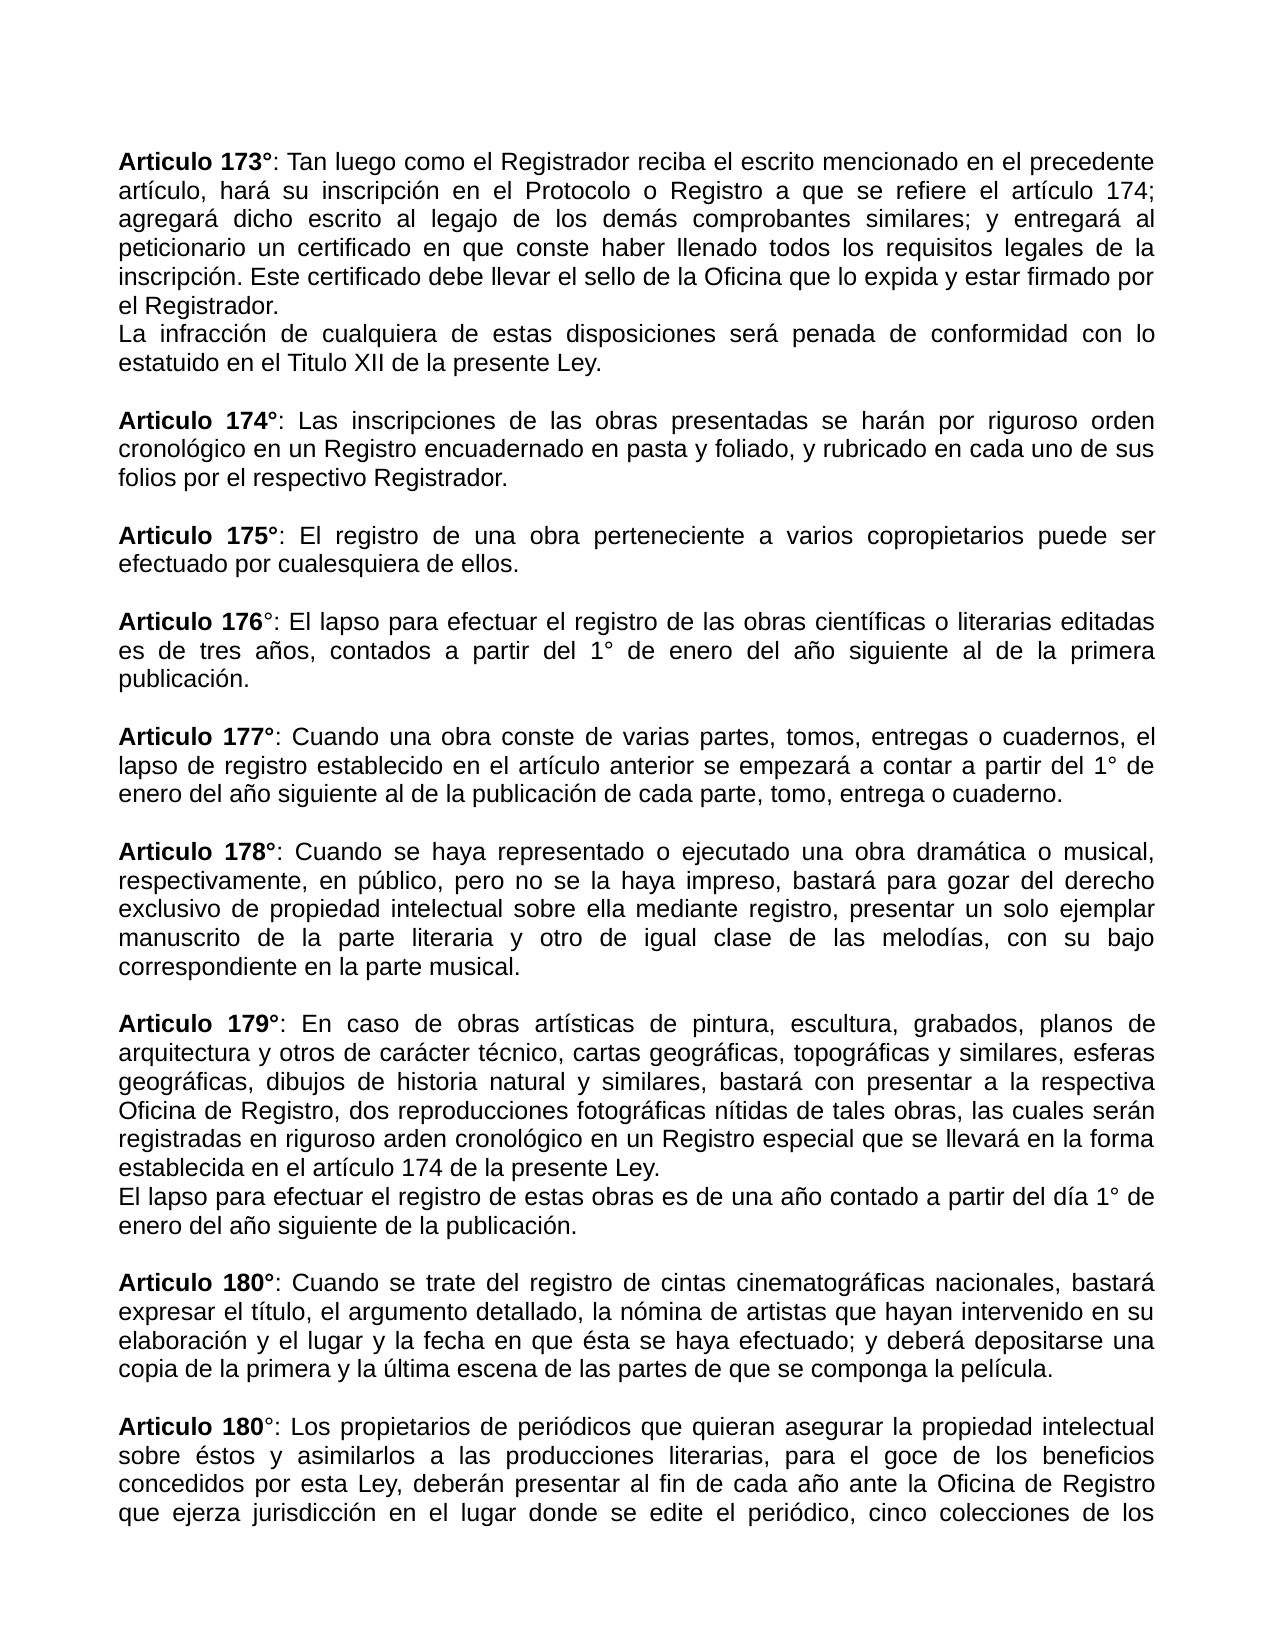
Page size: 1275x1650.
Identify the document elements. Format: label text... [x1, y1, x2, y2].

text El lapso para efectuar el registro de estas obras es de una año contado a partir del día 1° de enero del año siguiente de la publicación. [118, 1182, 1157, 1239]
text Articulo 180°: Cuando se trate del registro de cintas cinematográficas nacionales, bastará expresar el título, el argumento detallado, la nómina de artistas que hayan intervenido en su elaboración y el lugar y la fecha en que ésta se haya efectuado; y deberá depositarse una copia de la primera y la última escena de las partes de que se componga la película. [118, 1268, 1157, 1383]
text Articulo 177°: Cuando una obra conste de varias partes, tomos, entregas o cuadernos, el lapso de registro establecido en el artículo anterior se empezará a contar a partir del 1° de enero del año siguiente al de la publicación de cada parte, tomo, entrega o cuaderno. [118, 722, 1157, 808]
text Articulo 174°: Las inscripciones de las obras presentadas se harán por riguroso orden cronológico en un Registro encuadernado en pasta y foliado, y rubricado en cada uno de sus folios por el respectivo Registrador. [118, 406, 1157, 492]
text Articulo 173°: Tan luego como el Registrador reciba el escrito mencionado en el precedente artículo, hará su inscripción en el Protocolo o Registro a que se refiere el artículo 174; agregará dicho escrito al legajo de los demás comprobantes similares; y entregará al peticionario un certificado en que conste haber llenado todos los requisitos legales de la inscripción. Este certificado debe llevar el sello de la Oficina que lo expida y estar firmado por el Registrador. [118, 147, 1157, 319]
text Articulo 176°: El lapso para efectuar el registro de las obras científicas o literarias editadas es de tres años, contados a partir del 1° de enero del año siguiente al de la primera publicación. [118, 607, 1157, 693]
text Articulo 178°: Cuando se haya representado o ejecutado una obra dramática o musical, respectivamente, en público, pero no se la haya impreso, bastará para gozar del derecho exclusivo de propiedad intelectual sobre ella mediante registro, presentar un solo ejemplar manuscrito de la parte literaria y otro de igual clase de las melodías, con su bajo correspondiente en la parte musical. [118, 837, 1157, 981]
text Articulo 175°: El registro de una obra perteneciente a varios copropietarios puede ser efectuado por cualesquiera de ellos. [118, 521, 1157, 578]
text La infracción de cualquiera de estas disposiciones será penada de conformidad con lo estatuido en el Titulo XII de la presente Ley. [118, 319, 1157, 377]
text Articulo 180°: Los propietarios de periódicos que quieran asegurar la propiedad intelectual sobre éstos y asimilarlos a las producciones literarias, para el goce de los beneficios concedidos por esta Ley, deberán presentar al fin de cada año ante la Oficina de Registro que ejerza jurisdicción en el lugar donde se edite el periódico, cinco colecciones de los [118, 1412, 1157, 1527]
text Articulo 179°: En caso de obras artísticas de pintura, escultura, grabados, planos de arquitectura y otros de carácter técnico, cartas geográficas, topográficas y similares, esferas geográficas, dibujos de historia natural y similares, bastará con presentar a la respectiva Oficina de Registro, dos reproducciones fotográficas nítidas de tales obras, las cuales serán registradas en riguroso arden cronológico en un Registro especial que se llevará en la forma establecida en el artículo 174 de la presente Ley. [118, 1009, 1157, 1182]
